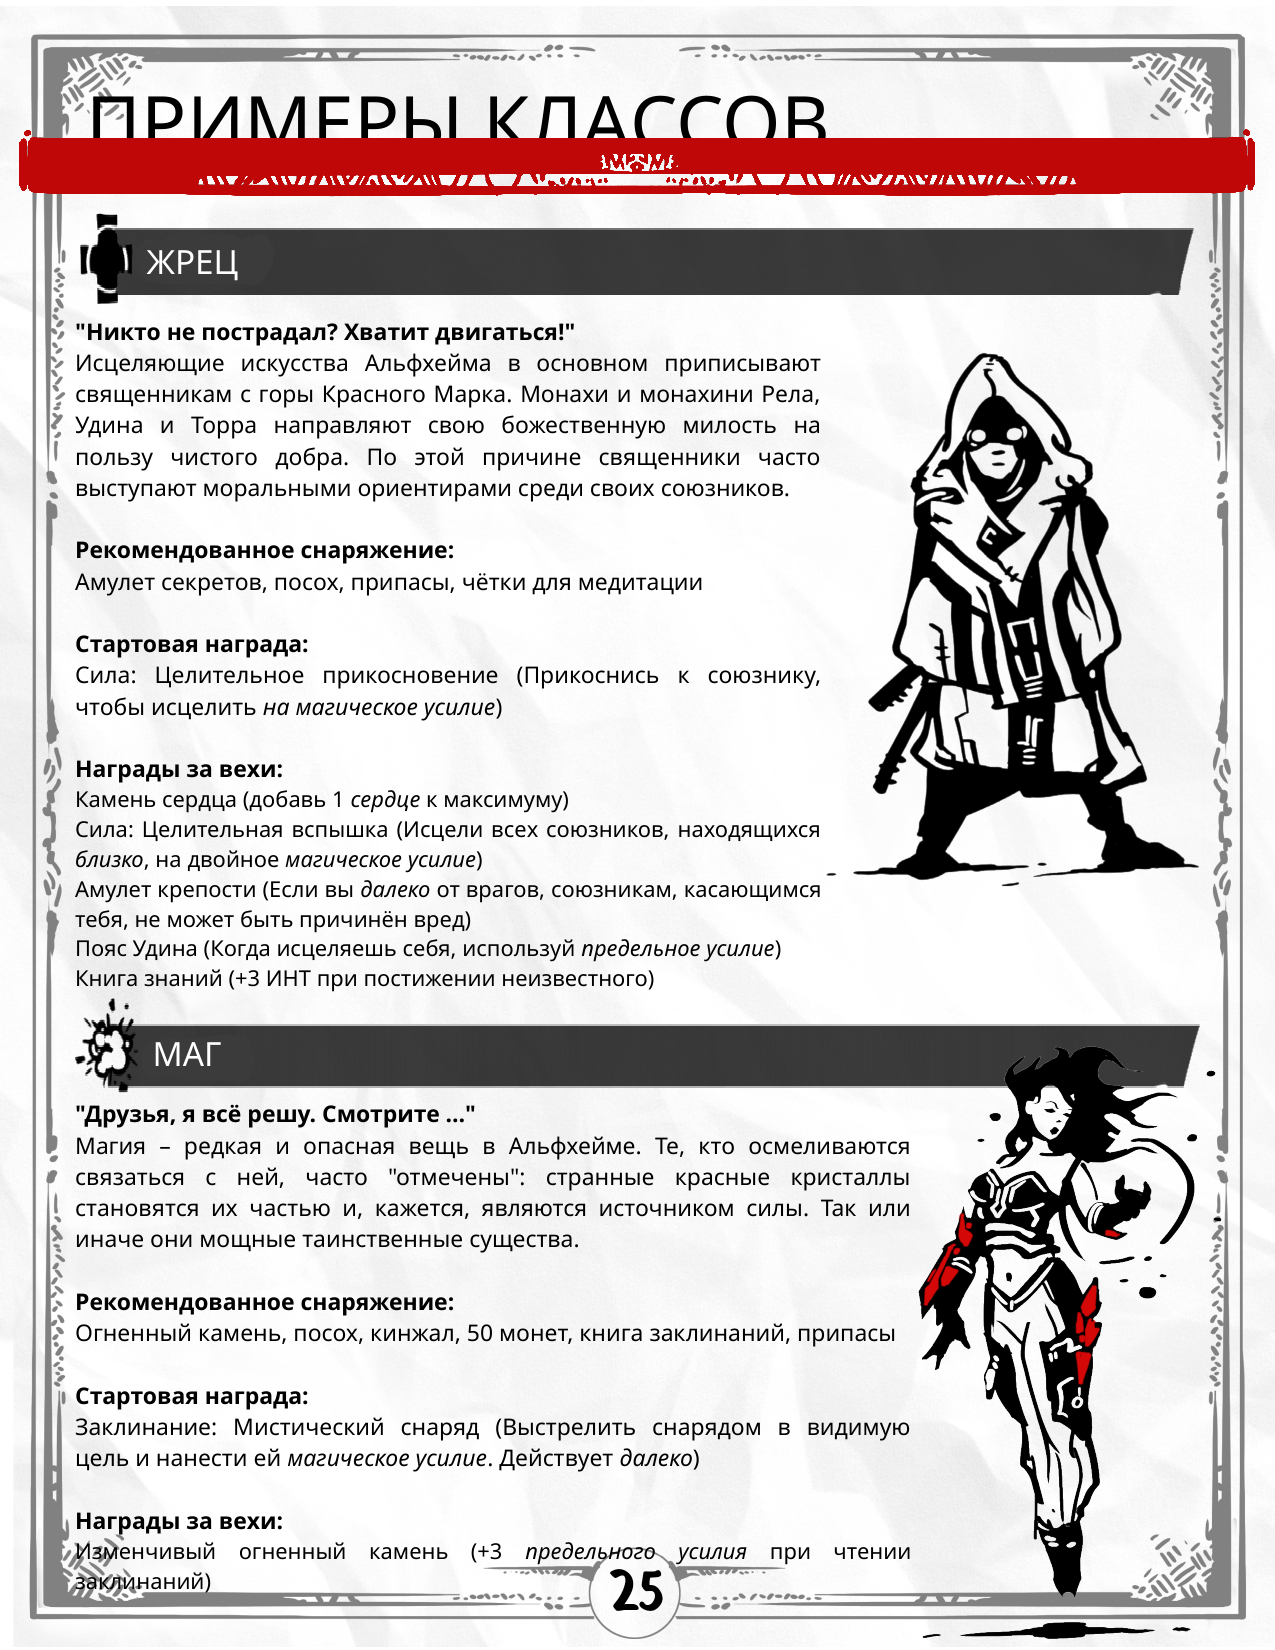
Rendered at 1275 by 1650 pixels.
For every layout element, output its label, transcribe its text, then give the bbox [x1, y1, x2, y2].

text Изменчивый огненный камень (+3 предельного усилия при чтении заклинаний) [75, 1536, 911, 1596]
text [1204, 347, 1275, 503]
text Исцеляющие искусства Альфхейма в основном приписывают священникам с горы Красного Марка. Монахи и монахини Рела, Удина и Торра направляют свою божественную милость на пользу чистого добра. По этой причине священники часто выступают моральными ориентирами среди своих союзников. [75, 347, 821, 503]
text МАГ [75, 993, 1209, 1096]
text Камень сердца (добавь 1 сердце к максимуму) [75, 784, 821, 814]
text [1204, 814, 1275, 874]
text [1227, 1411, 1275, 1473]
text ЖРЕЦ [75, 208, 1209, 316]
text [1227, 1536, 1275, 1596]
text [1204, 534, 1275, 566]
text [1227, 1317, 1275, 1348]
text Книга знаний (+3 ИНТ при постижении неизвестного) [75, 963, 1275, 993]
text [1227, 1380, 1275, 1411]
text [1227, 1505, 1275, 1536]
text [1227, 1286, 1275, 1317]
text "Друзья, я всё решу. Смотрите …" [75, 1098, 911, 1130]
text Магия – редкая и опасная вещь в Альфхейме. Те, кто осмеливаются связаться с ней, часто "отмечены": странные красные кристаллы становятся их частью и, кажется, являются источником силы. Так или иначе они мощные таинственные существа. [75, 1130, 911, 1255]
text Сила: Целительная вспышка (Исцели всех союзников, находящихся близко, на двойное магическое усилие) [75, 814, 821, 874]
text Заклинание: Мистический снаряд (Выстрелить снарядом в видимую цель и нанести ей магическое усилие. Действует далеко) [75, 1411, 911, 1473]
text Награды за вехи: [75, 753, 821, 784]
text Награды за вехи: [75, 1505, 911, 1536]
text [1227, 1130, 1275, 1255]
text Рекомендованное снаряжение: [75, 1286, 911, 1317]
text "Никто не пострадал? Хватит двигаться!" [75, 316, 1275, 347]
picture [0, 6, 1275, 1650]
text Амулет крепости (Если вы далеко от врагов, союзникам, касающимся тебя, не может быть причинён вред) [75, 874, 1275, 933]
text [1204, 784, 1275, 814]
text [1204, 753, 1275, 784]
text Рекомендованное снаряжение: [75, 534, 821, 566]
text [1204, 566, 1275, 597]
text [1204, 628, 1275, 659]
text Огненный камень, посох, кинжал, 50 монет, книга заклинаний, припасы [75, 1317, 911, 1348]
text Пояс Удина (Когда исцеляешь себя, используй предельное усилие) [75, 933, 1275, 963]
text Сила: Целительное прикосновение (Прикоснись к союзнику, чтобы исцелить на магическое усилие) [75, 659, 821, 722]
text Амулет секретов, посох, припасы, чётки для медитации [75, 566, 821, 597]
text [1204, 659, 1275, 722]
text Стартовая награда: [75, 1380, 911, 1411]
text [1227, 1098, 1275, 1130]
text Стартовая награда: [75, 628, 821, 659]
